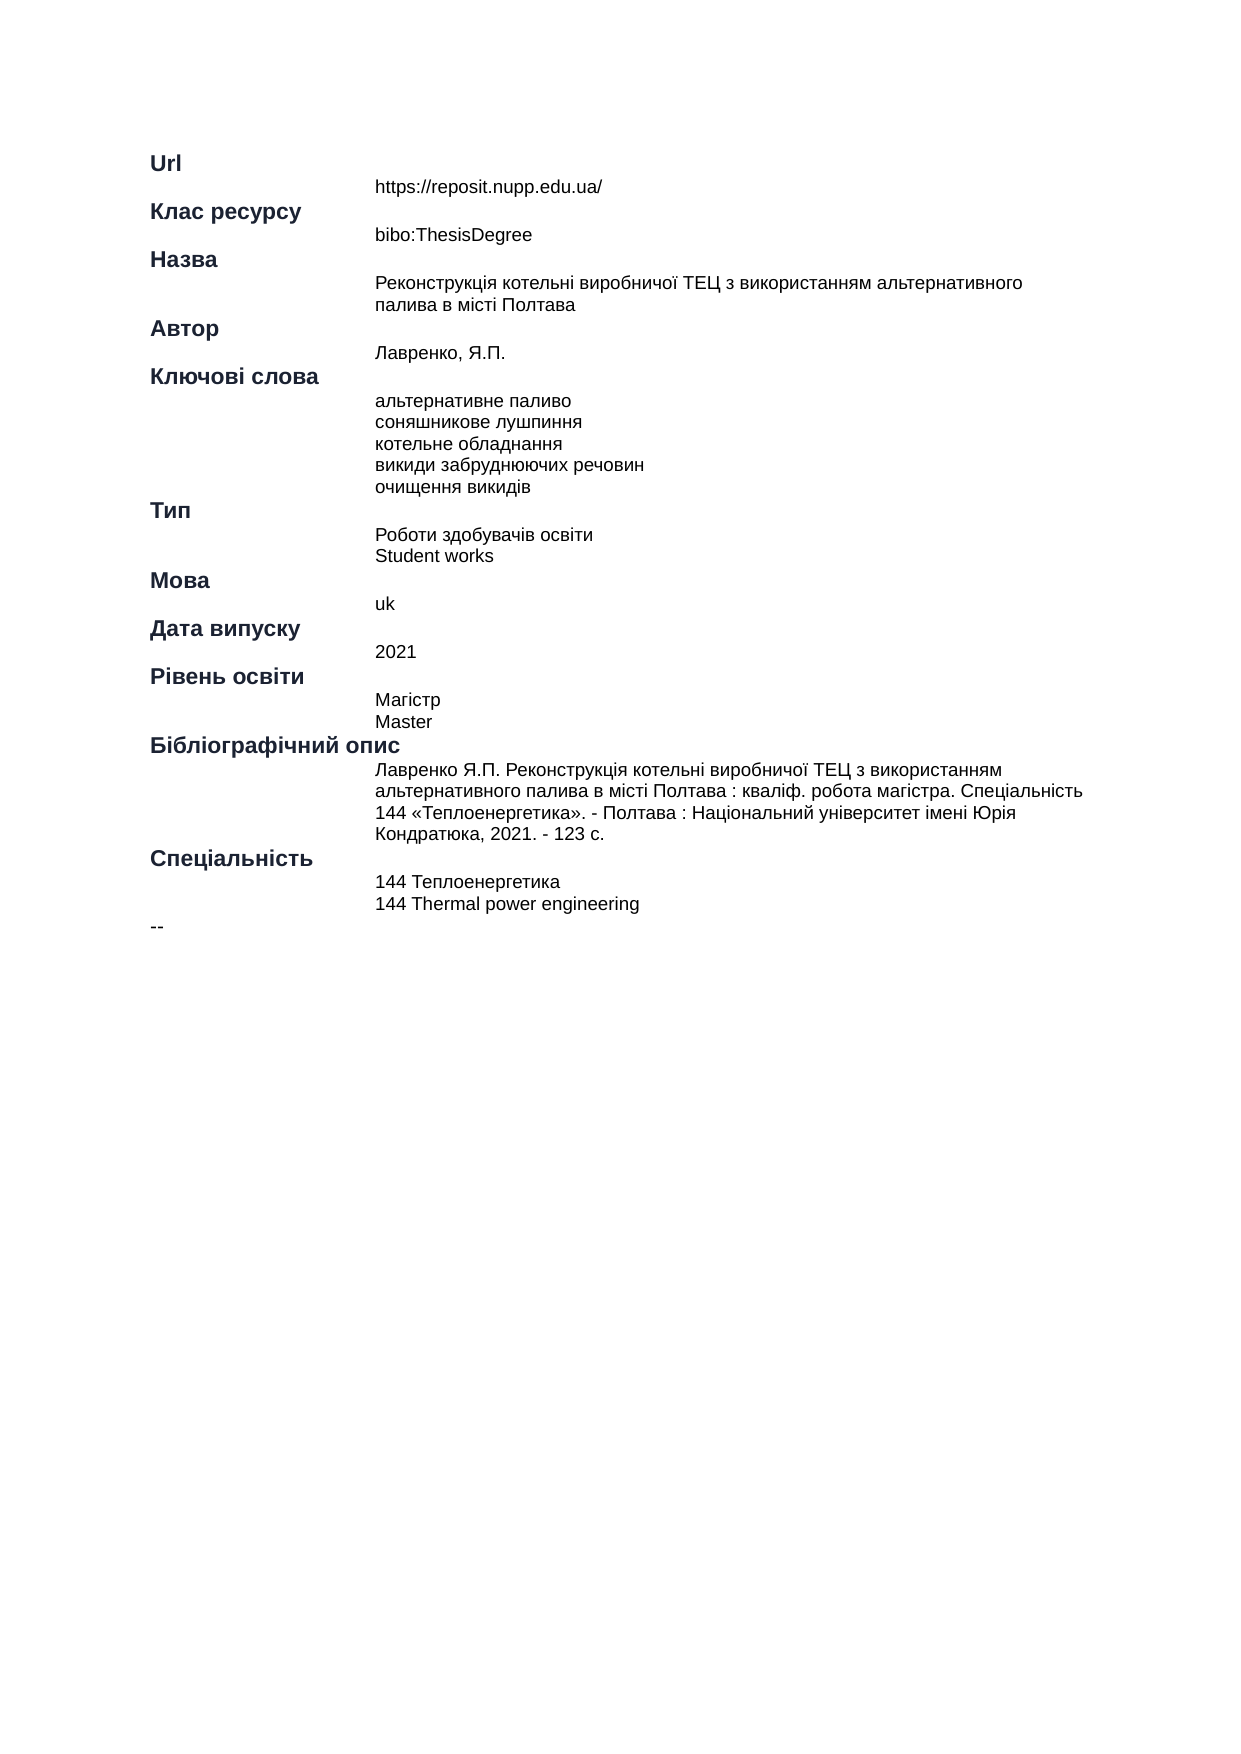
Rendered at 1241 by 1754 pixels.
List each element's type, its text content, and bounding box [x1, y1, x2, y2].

text Master [375, 711, 1090, 732]
text uk [375, 593, 1090, 615]
text 2021 [375, 641, 1090, 663]
text Реконструкція котельні виробничої ТЕЦ з використанням альтернативного палива в місті Полтава [375, 272, 1090, 315]
text очищення викидів [375, 476, 1090, 497]
text викиди забруднюючих речовин [375, 454, 1090, 476]
text Магістр [375, 689, 1090, 711]
text 144 Thermal power engineering [375, 893, 1090, 914]
text bibo:ThesisDegree [375, 224, 1090, 246]
text Тип [150, 497, 1090, 524]
text альтернативне паливо [375, 389, 1090, 411]
text Клас ресурсу [150, 198, 1090, 224]
text Спеціальність [150, 845, 1090, 871]
text Автор [150, 315, 1090, 342]
text Бібліографічний опис [150, 732, 1090, 758]
text Url [150, 150, 1090, 176]
text Лавренко, Я.П. [375, 342, 1090, 363]
text 144 Теплоенергетика [375, 871, 1090, 893]
text Назва [150, 246, 1090, 272]
text Лавренко Я.П. Реконструкція котельні виробничої ТЕЦ з використанням альтернативного палива в місті Полтава : кваліф. робота магістра. Спеціальність 144 «Теплоенергетика». - Полтава : Національний університет імені Юрія Кондратюка, 2021. - 123 с. [375, 758, 1090, 845]
text котельне обладнання [375, 433, 1090, 454]
text Ключові слова [150, 363, 1090, 389]
text Роботи здобувачів освіти [375, 524, 1090, 545]
text Мова [150, 567, 1090, 593]
text https://reposit.nupp.edu.ua/ [375, 176, 1090, 198]
text Рівень освіти [150, 663, 1090, 689]
text соняшникове лушпиння [375, 411, 1090, 433]
text Дата випуску [150, 615, 1090, 641]
text -- [150, 914, 1090, 938]
text Student works [375, 545, 1090, 567]
